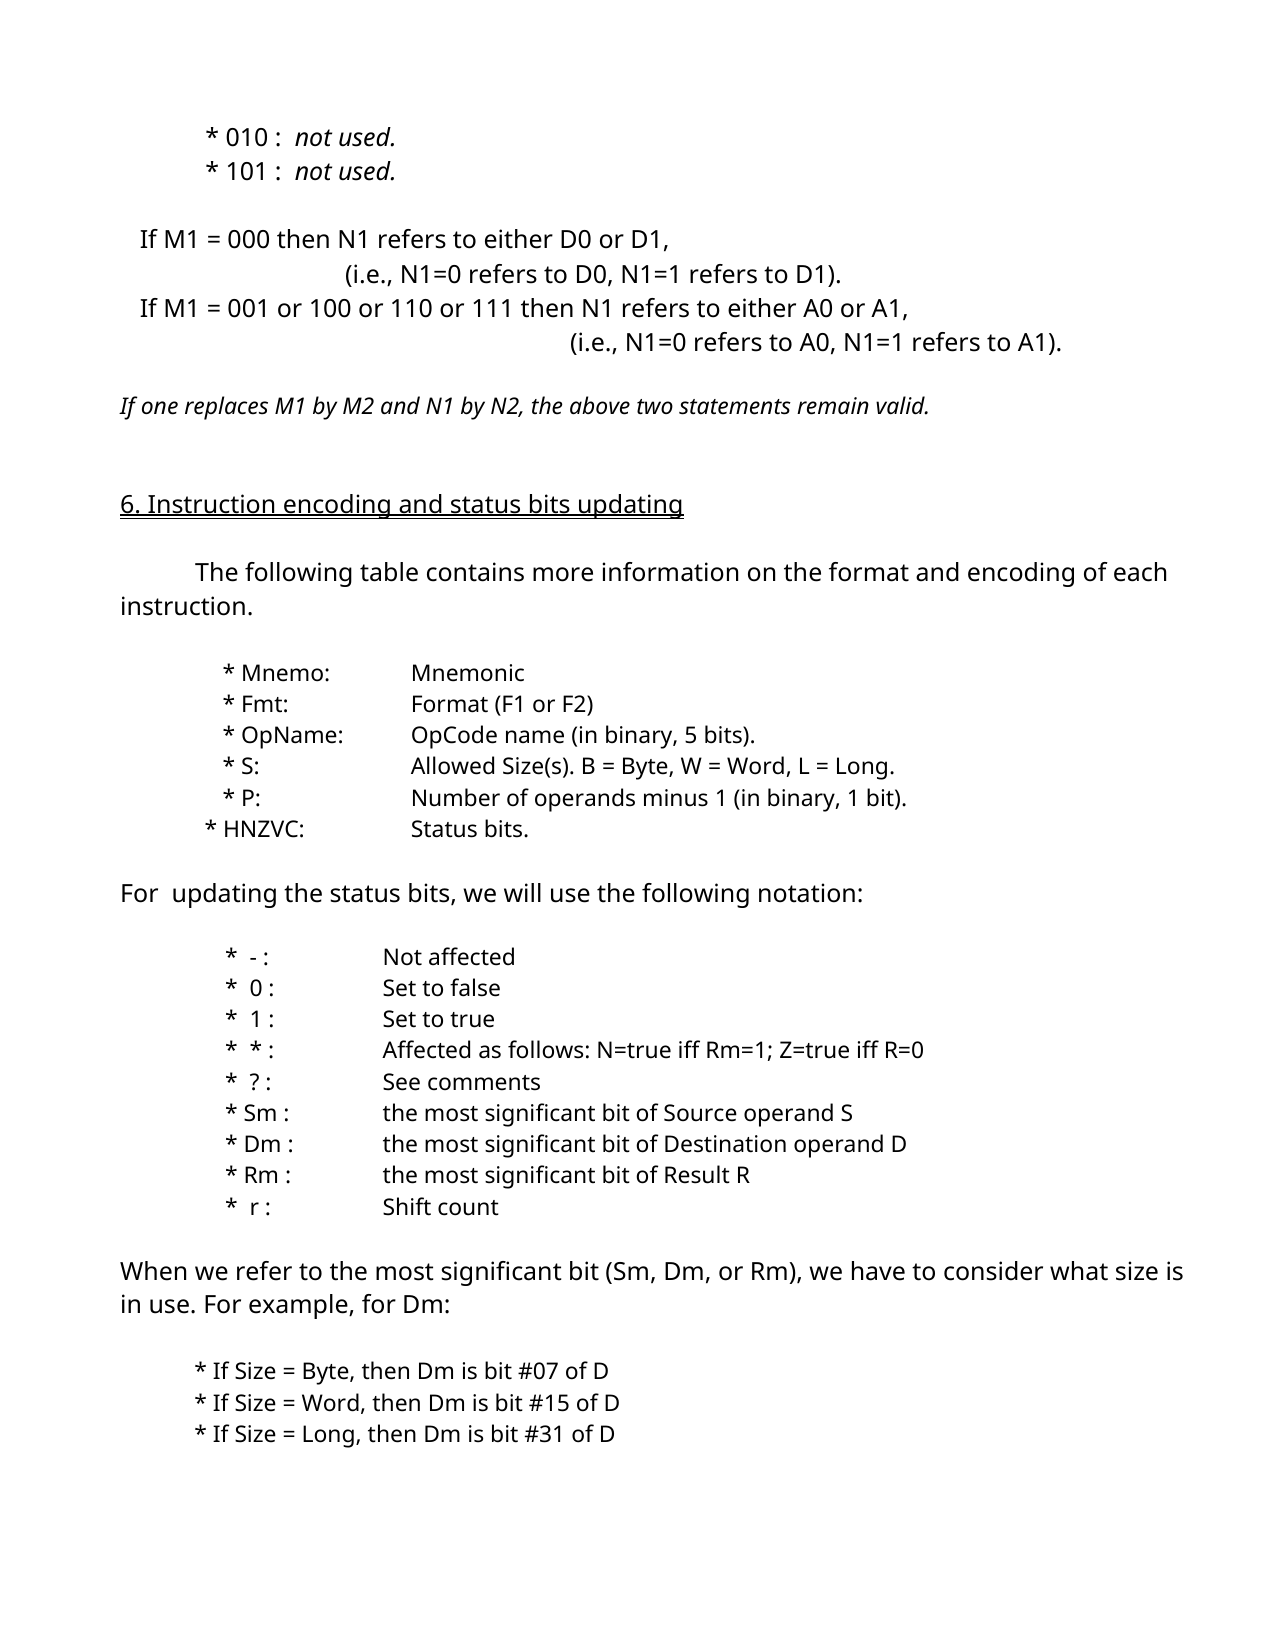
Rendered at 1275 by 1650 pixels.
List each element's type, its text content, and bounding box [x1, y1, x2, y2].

text If M1 = 001 or 100 or 110 or 111 then N1 refers to either A0 or A1, [120, 290, 1185, 324]
text * Rm : the most significant bit of Result R [195, 1159, 1185, 1191]
text * HNZVC: Status bits. [204, 813, 1185, 844]
text * 1 : Set to true [195, 1003, 1185, 1034]
text * - : Not affected [195, 941, 1185, 972]
text When we refer to the most significant bit (Sm, Dm, or Rm), we have to consider what size is in use. For example, for Dm: [120, 1253, 1185, 1321]
text (i.e., N1=0 refers to A0, N1=1 refers to A1). [120, 324, 1185, 358]
text * P: Number of operands minus 1 (in binary, 1 bit). [204, 782, 1185, 813]
text * Fmt: Format (F1 or F2) [204, 688, 1185, 719]
text * 101 : not used. [186, 154, 1185, 188]
text 6. Instruction encoding and status bits updating [120, 486, 1185, 520]
text * If Size = Word, then Dm is bit #15 of D [176, 1387, 1185, 1418]
text * S: Allowed Size(s). B = Byte, W = Word, L = Long. [204, 750, 1185, 782]
text If one replaces M1 by M2 and N1 by N2, the above two statements remain valid. [120, 390, 1185, 421]
text For updating the status bits, we will use the following notation: [120, 875, 1185, 909]
text * ? : See comments [195, 1066, 1185, 1097]
text (i.e., N1=0 refers to D0, N1=1 refers to D1). [120, 256, 1185, 290]
text * Sm : the most significant bit of Source operand S [195, 1097, 1185, 1128]
text * 010 : not used. [186, 120, 1185, 154]
text If M1 = 000 then N1 refers to either D0 or D1, [120, 222, 1185, 256]
text * If Size = Byte, then Dm is bit #07 of D [176, 1355, 1185, 1387]
text * If Size = Long, then Dm is bit #31 of D [176, 1418, 1185, 1449]
text * * : Affected as follows: N=true iff Rm=1; Z=true iff R=0 [195, 1034, 1185, 1066]
text * 0 : Set to false [195, 972, 1185, 1003]
text * r : Shift count [195, 1191, 1185, 1222]
text The following table contains more information on the format and encoding of each instruction. [120, 554, 1185, 622]
text * Dm : the most significant bit of Destination operand D [195, 1128, 1185, 1159]
text * OpName: OpCode name (in binary, 5 bits). [204, 719, 1185, 750]
text * Mnemo: Mnemonic [204, 657, 1185, 688]
